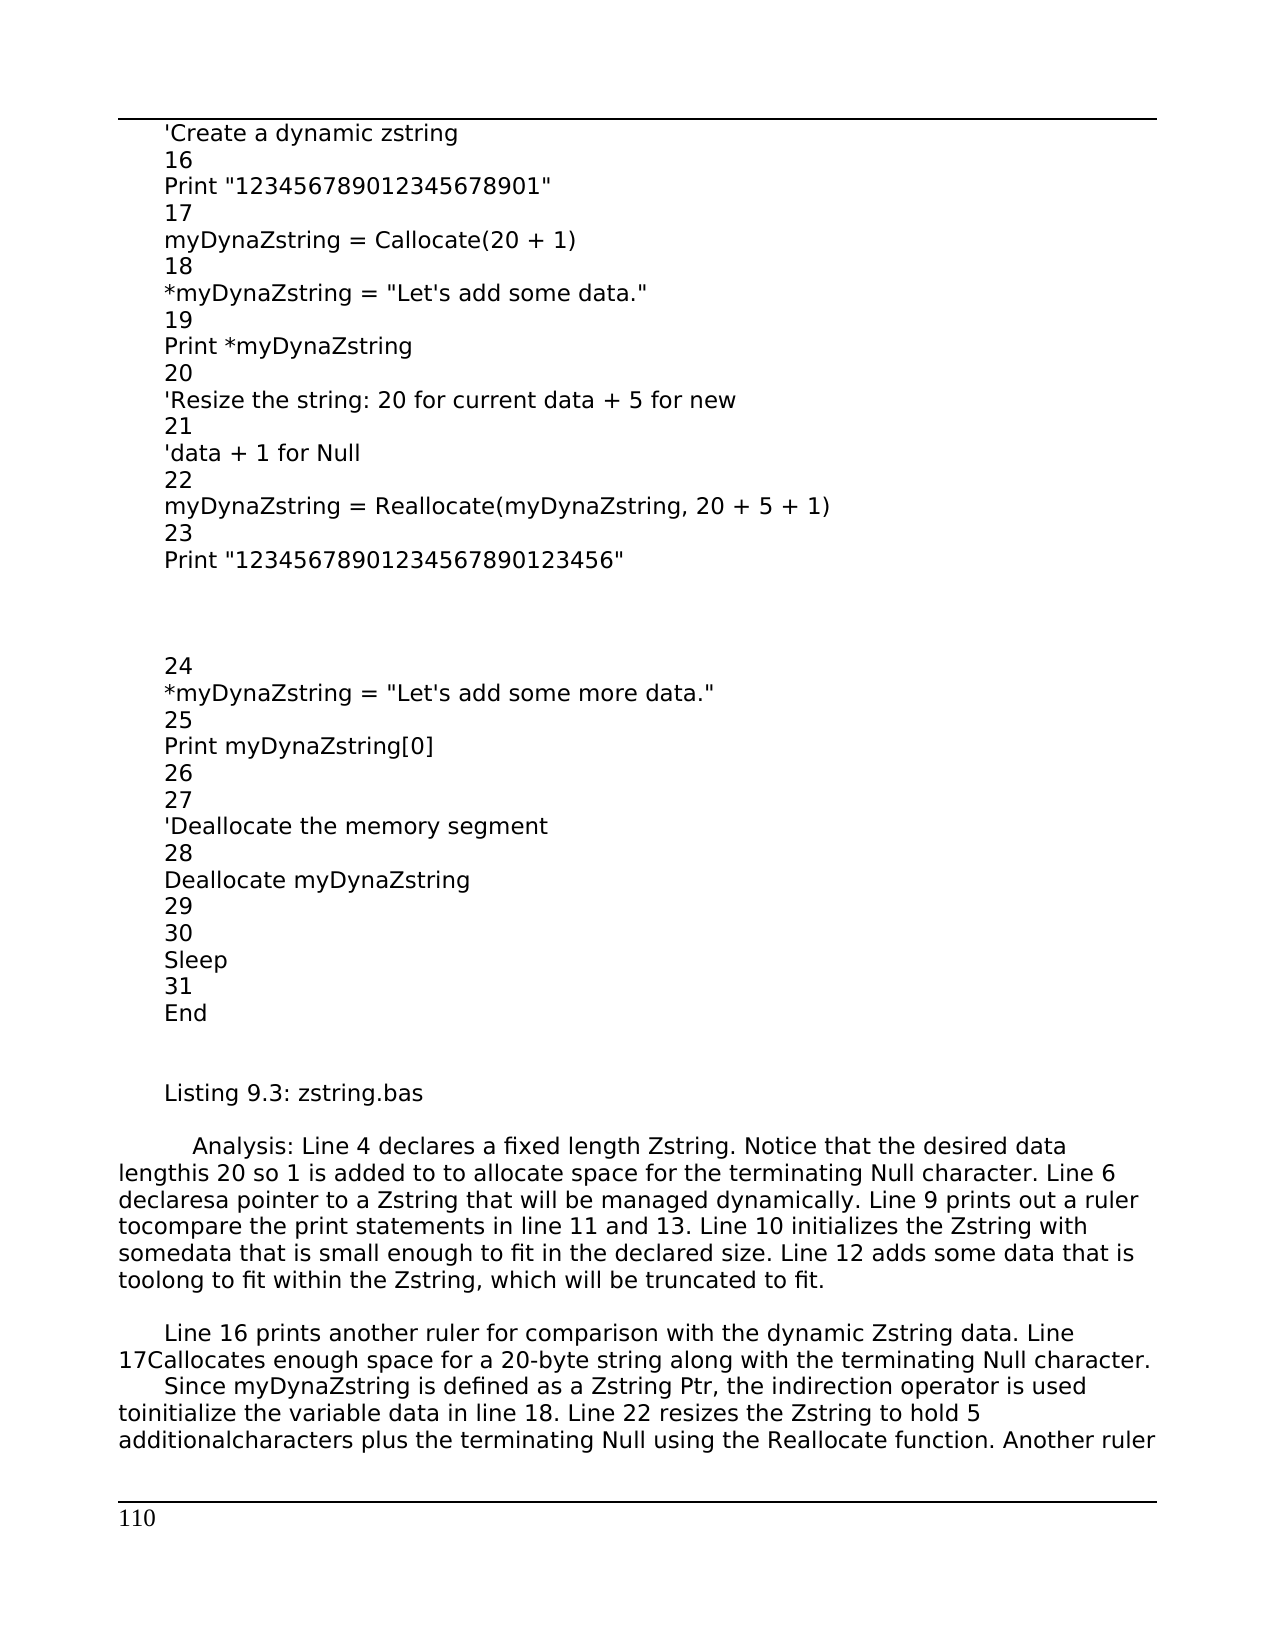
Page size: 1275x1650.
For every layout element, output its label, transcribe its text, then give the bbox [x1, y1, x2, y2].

text 'Deallocate the memory segment [118, 813, 1157, 840]
text 28 [118, 840, 1157, 867]
text Print myDynaZstring[0] [118, 733, 1157, 760]
text 31 [118, 973, 1157, 1000]
text 29 [118, 893, 1157, 920]
text 18 [118, 253, 1157, 280]
text Listing 9.3: zstring.bas [118, 1080, 1157, 1107]
text Print *myDynaZstring [118, 333, 1157, 360]
text Print "12345678901234567890123456" [118, 547, 1157, 573]
text Deallocate myDynaZstring [118, 867, 1157, 893]
text Print "123456789012345678901" [118, 173, 1157, 200]
text 17 [118, 200, 1157, 227]
text myDynaZstring = Callocate(20 + 1) [118, 227, 1157, 253]
text *myDynaZstring = "Let's add some data." [118, 280, 1157, 307]
text 21 [118, 413, 1157, 440]
text Since myDynaZstring is defined as a Zstring Ptr, the indirection operator is used toinitialize the variable data in line 18. Line 22 resizes the Zstring to hold 5 additionalcharacters plus the terminating Null using the Reallocate function. Another ruler [118, 1373, 1157, 1453]
text End [118, 1000, 1157, 1027]
text 27 [118, 787, 1157, 813]
text 20 [118, 360, 1157, 387]
text 30 [118, 920, 1157, 947]
text myDynaZstring = Reallocate(myDynaZstring, 20 + 5 + 1) [118, 493, 1157, 520]
text 24 [118, 653, 1157, 680]
text 26 [118, 760, 1157, 787]
text 22 [118, 467, 1157, 493]
text 23 [118, 520, 1157, 547]
text 16 [118, 147, 1157, 173]
text 19 [118, 307, 1157, 333]
text 'Create a dynamic zstring [118, 120, 1157, 147]
text 25 [118, 707, 1157, 733]
text *myDynaZstring = "Let's add some more data." [118, 680, 1157, 707]
text Line 16 prints another ruler for comparison with the dynamic Zstring data. Line 17Callocates enough space for a 20-byte string along with the terminating Null character. [118, 1320, 1157, 1373]
text 'data + 1 for Null [118, 440, 1157, 467]
text Sleep [118, 947, 1157, 973]
text 'Resize the string: 20 for current data + 5 for new [118, 387, 1157, 413]
text Analysis: Line 4 declares a fixed length Zstring. Notice that the desired data lengthis 20 so 1 is added to to allocate space for the terminating Null character. Line 6 declaresa pointer to a Zstring that will be managed dynamically. Line 9 prints out a ruler tocompare the print statements in line 11 and 13. Line 10 initializes the Zstring with somedata that is small enough to fit in the declared size. Line 12 adds some data that is toolong to fit within the Zstring, which will be truncated to fit. [118, 1133, 1157, 1293]
